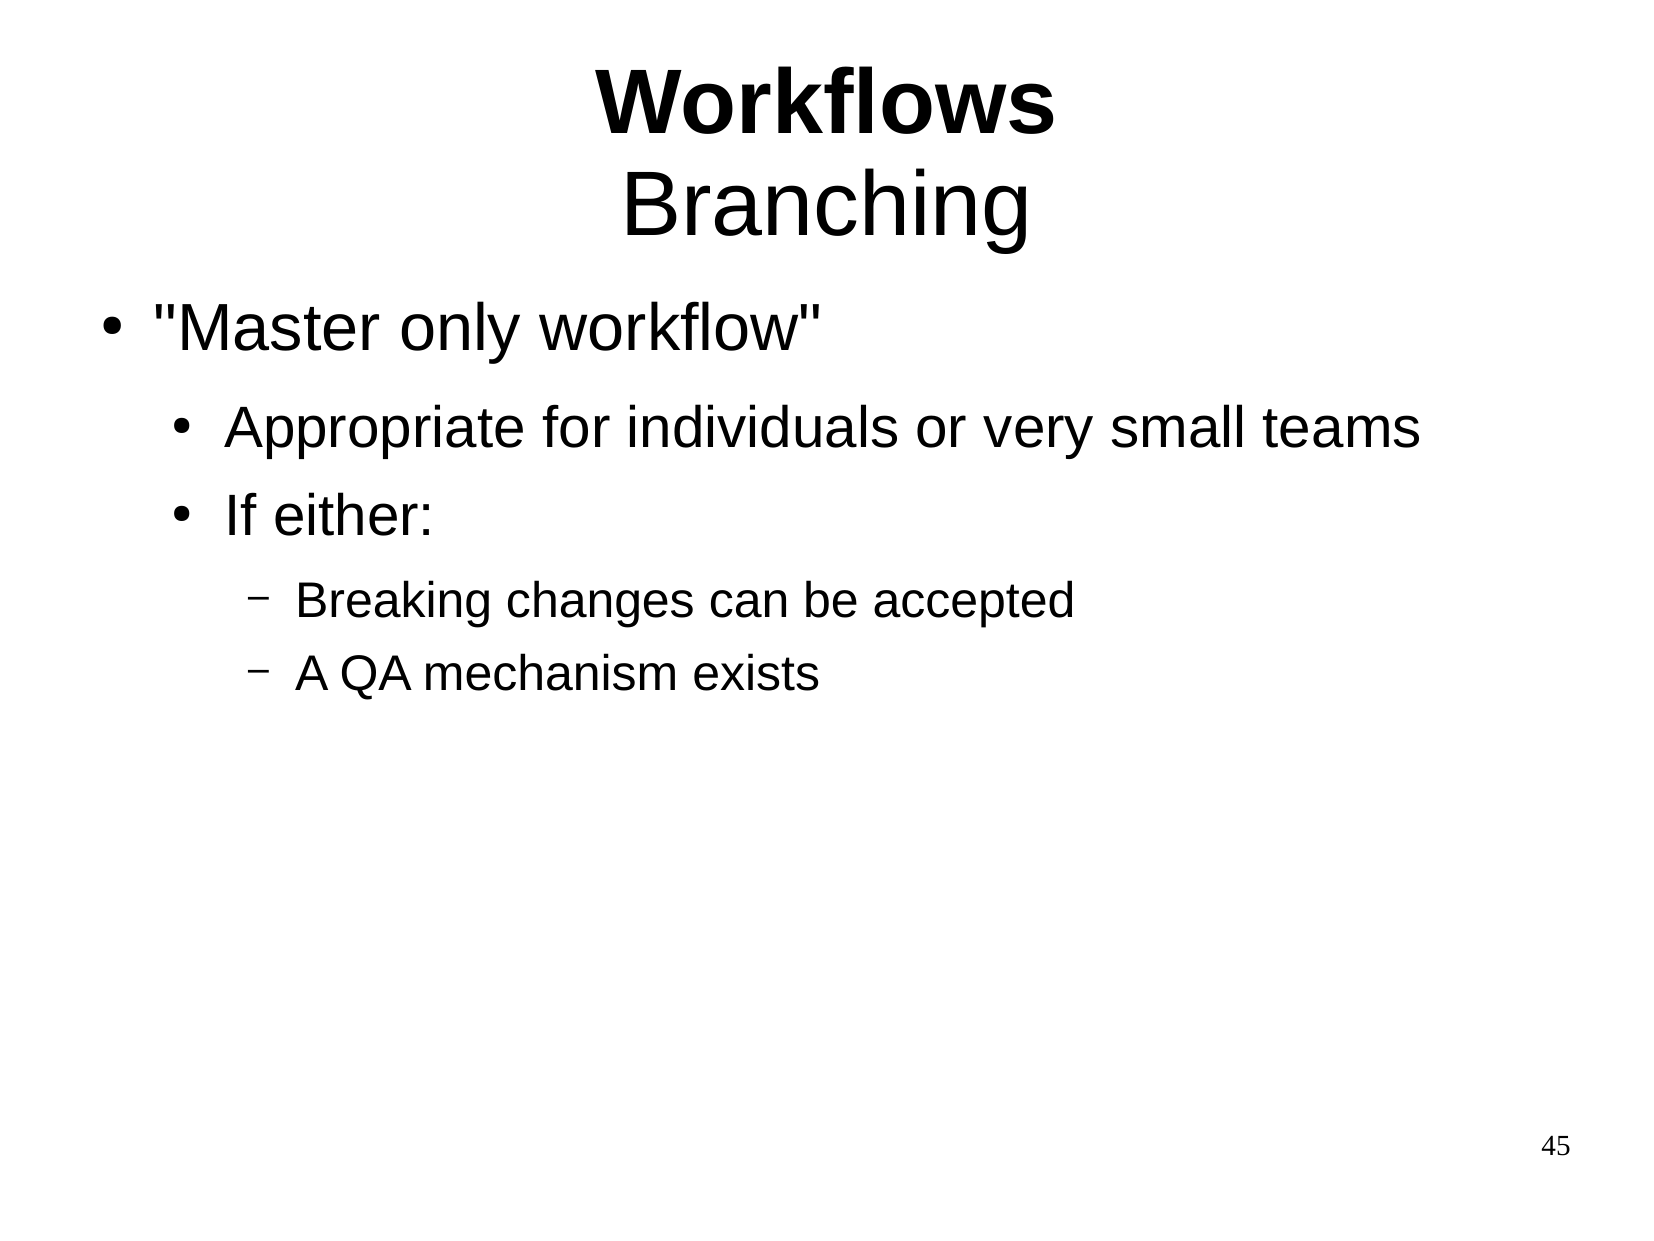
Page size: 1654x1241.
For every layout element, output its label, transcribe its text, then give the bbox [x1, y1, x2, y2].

title Workflows Branching [82, 49, 1571, 257]
list "Master only workflow" Appropriate for individuals or very small teams If either: Breaking changes can be accepted A QA mechanism exists [82, 290, 1571, 1010]
